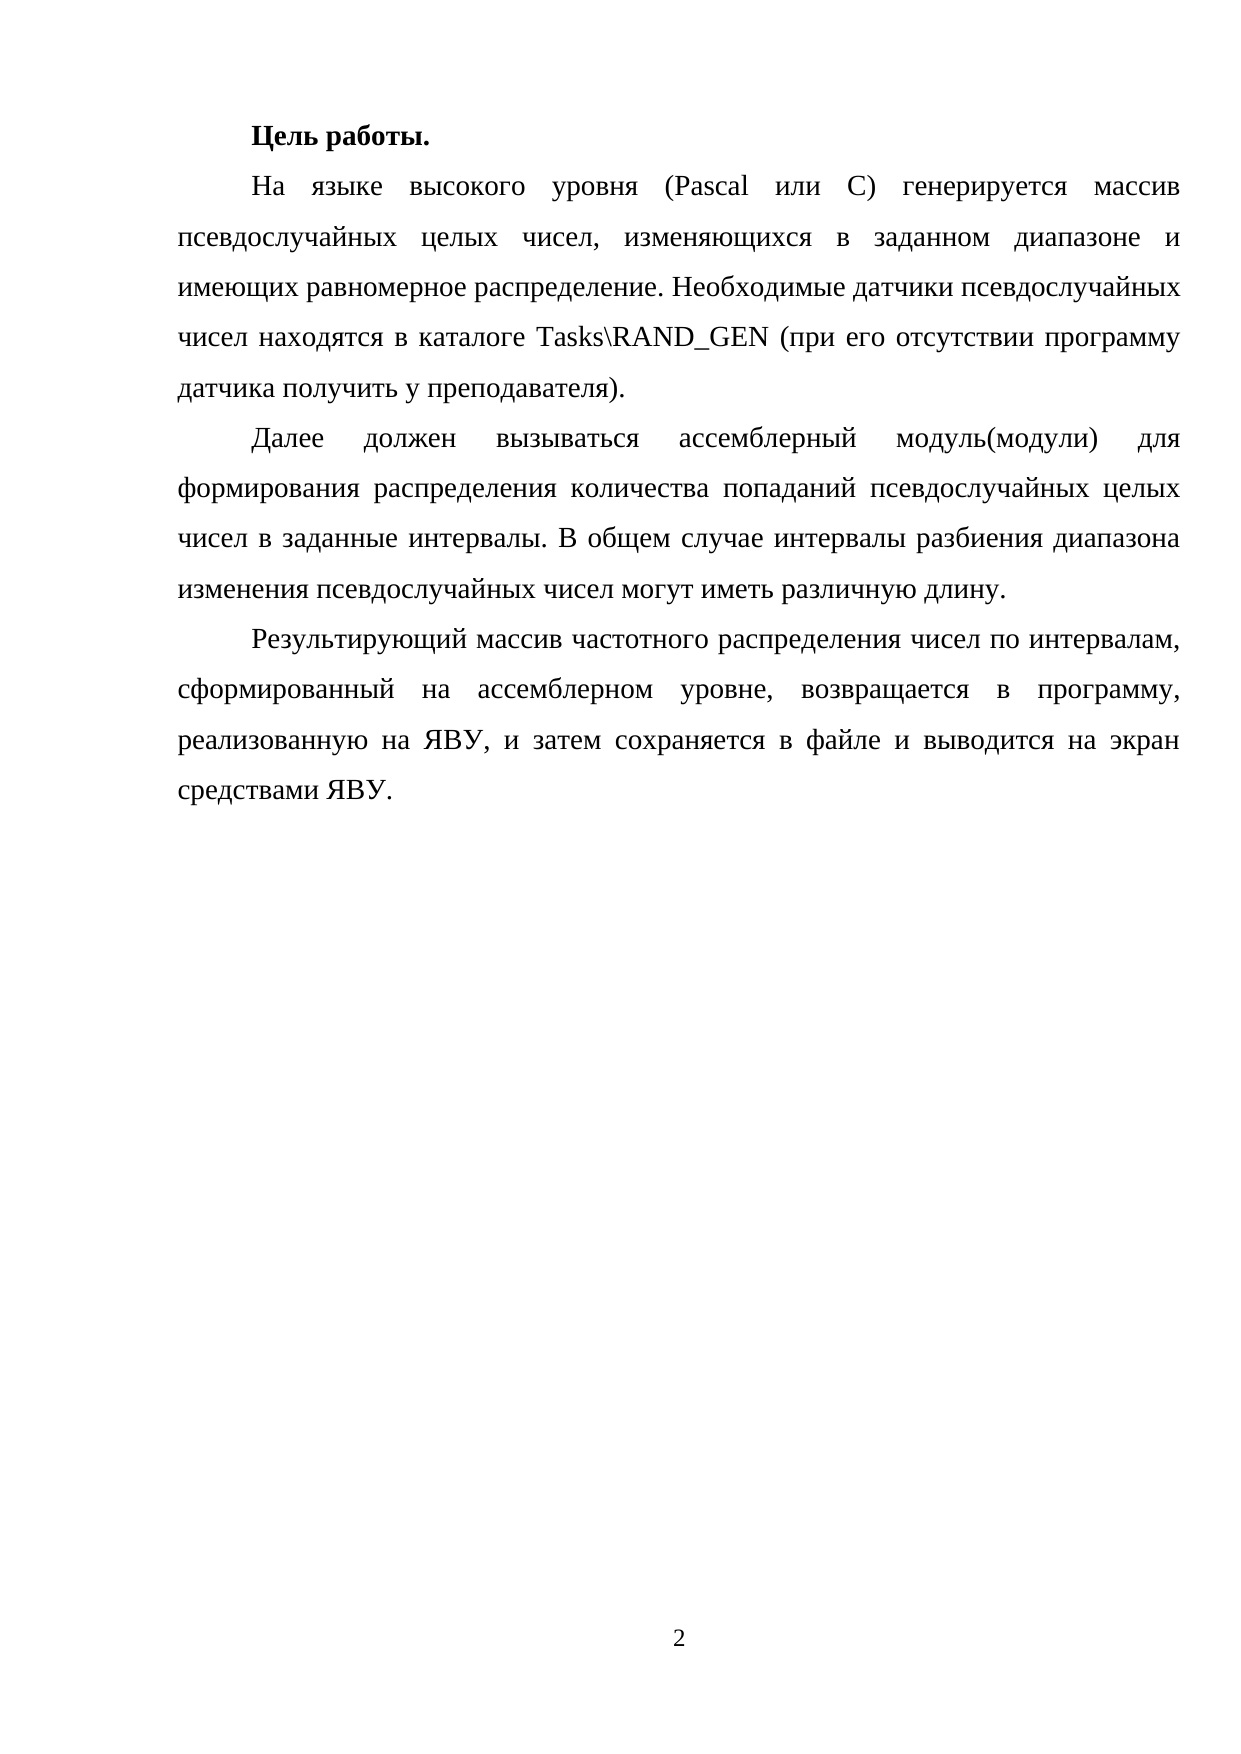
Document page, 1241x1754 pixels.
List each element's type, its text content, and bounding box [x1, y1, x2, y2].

text Цель работы. [177, 118, 1181, 152]
text На языке высокого уровня (Pascal или С) генерируется массив псевдослучайных целых чисел, изменяющихся в заданном диапазоне и имеющих равномерное распределение. Необходимые датчики псевдослучайных чисел находятся в каталоге Tasks\RAND_GEN (пpи его отсутствии программу датчика получить у пpеподавателя). [177, 168, 1181, 403]
text Результирующий массив частотного распределения чисел по интервалам, сформированный на ассемблерном уровне, возвращается в программу, реализованную на ЯВУ, и затем сохраняется в файле и выводится на экран средствами ЯВУ. [177, 621, 1181, 806]
text Далее должен вызываться ассемблерный модуль(модули) для формирования распределения количества попаданий псевдослучайных целых чисел в заданные интервалы. В общем случае интервалы разбиения диапазона изменения псевдослучайных чисел могут иметь различную длину. [177, 420, 1181, 604]
